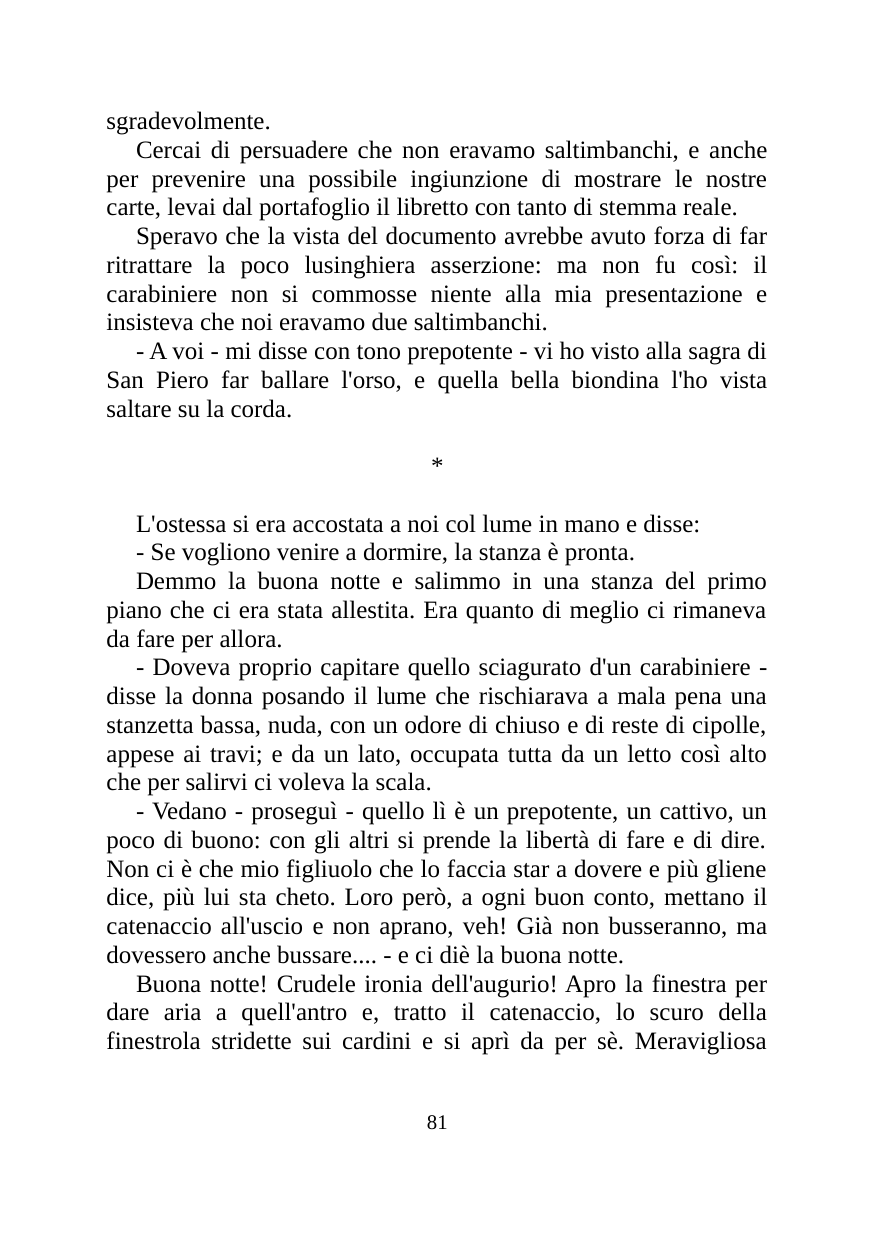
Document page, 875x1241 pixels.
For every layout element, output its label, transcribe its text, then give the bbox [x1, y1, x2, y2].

text - Vedano - proseguì - quello lì è un prepotente, un cattivo, un poco di buono: con gli altri si prende la libertà di fare e di dire. Non ci è che mio figliuolo che lo faccia star a dovere e più gliene dice, più lui sta cheto. Loro però, a ogni buon conto, mettano il catenaccio all'uscio e non aprano, veh! Già non busseranno, ma dovessero anche bussare.... - e ci diè la buona notte. [106, 796, 768, 969]
text Buona notte! Crudele ironia dell'augurio! Apro la finestra per dare aria a quell'antro e, tratto il catenaccio, lo scuro della finestrola stridette sui cardini e si aprì da per sè. Meravigliosa [106, 969, 768, 1055]
text - Se vogliono venire a dormire, la stanza è pronta. [106, 537, 768, 566]
text * [106, 451, 768, 480]
text - A voi - mi disse con tono prepotente - vi ho visto alla sagra di San Piero far ballare l'orso, e quella bella biondina l'ho vista saltare su la corda. [106, 336, 768, 422]
text - Doveva proprio capitare quello sciagurato d'un carabiniere - disse la donna posando il lume che rischiarava a mala pena una stanzetta bassa, nuda, con un odore di chiuso e di reste di cipolle, appese ai travi; e da un lato, occupata tutta da un letto così alto che per salirvi ci voleva la scala. [106, 652, 768, 796]
text L'ostessa si era accostata a noi col lume in mano e disse: [106, 509, 768, 537]
text Speravo che la vista del documento avrebbe avuto forza di far ritrattare la poco lusinghiera asserzione: ma non fu così: il carabiniere non si commosse niente alla mia presentazione e insisteva che noi eravamo due saltimbanchi. [106, 221, 768, 336]
text Demmo la buona notte e salimmo in una stanza del primo piano che ci era stata allestita. Era quanto di meglio ci rimaneva da fare per allora. [106, 566, 768, 652]
text Cercai di persuadere che non eravamo saltimbanchi, e anche per prevenire una possibile ingiunzione di mostrare le nostre carte, levai dal portafoglio il libretto con tanto di stemma reale. [106, 135, 768, 221]
text sgradevolmente. [106, 106, 768, 135]
